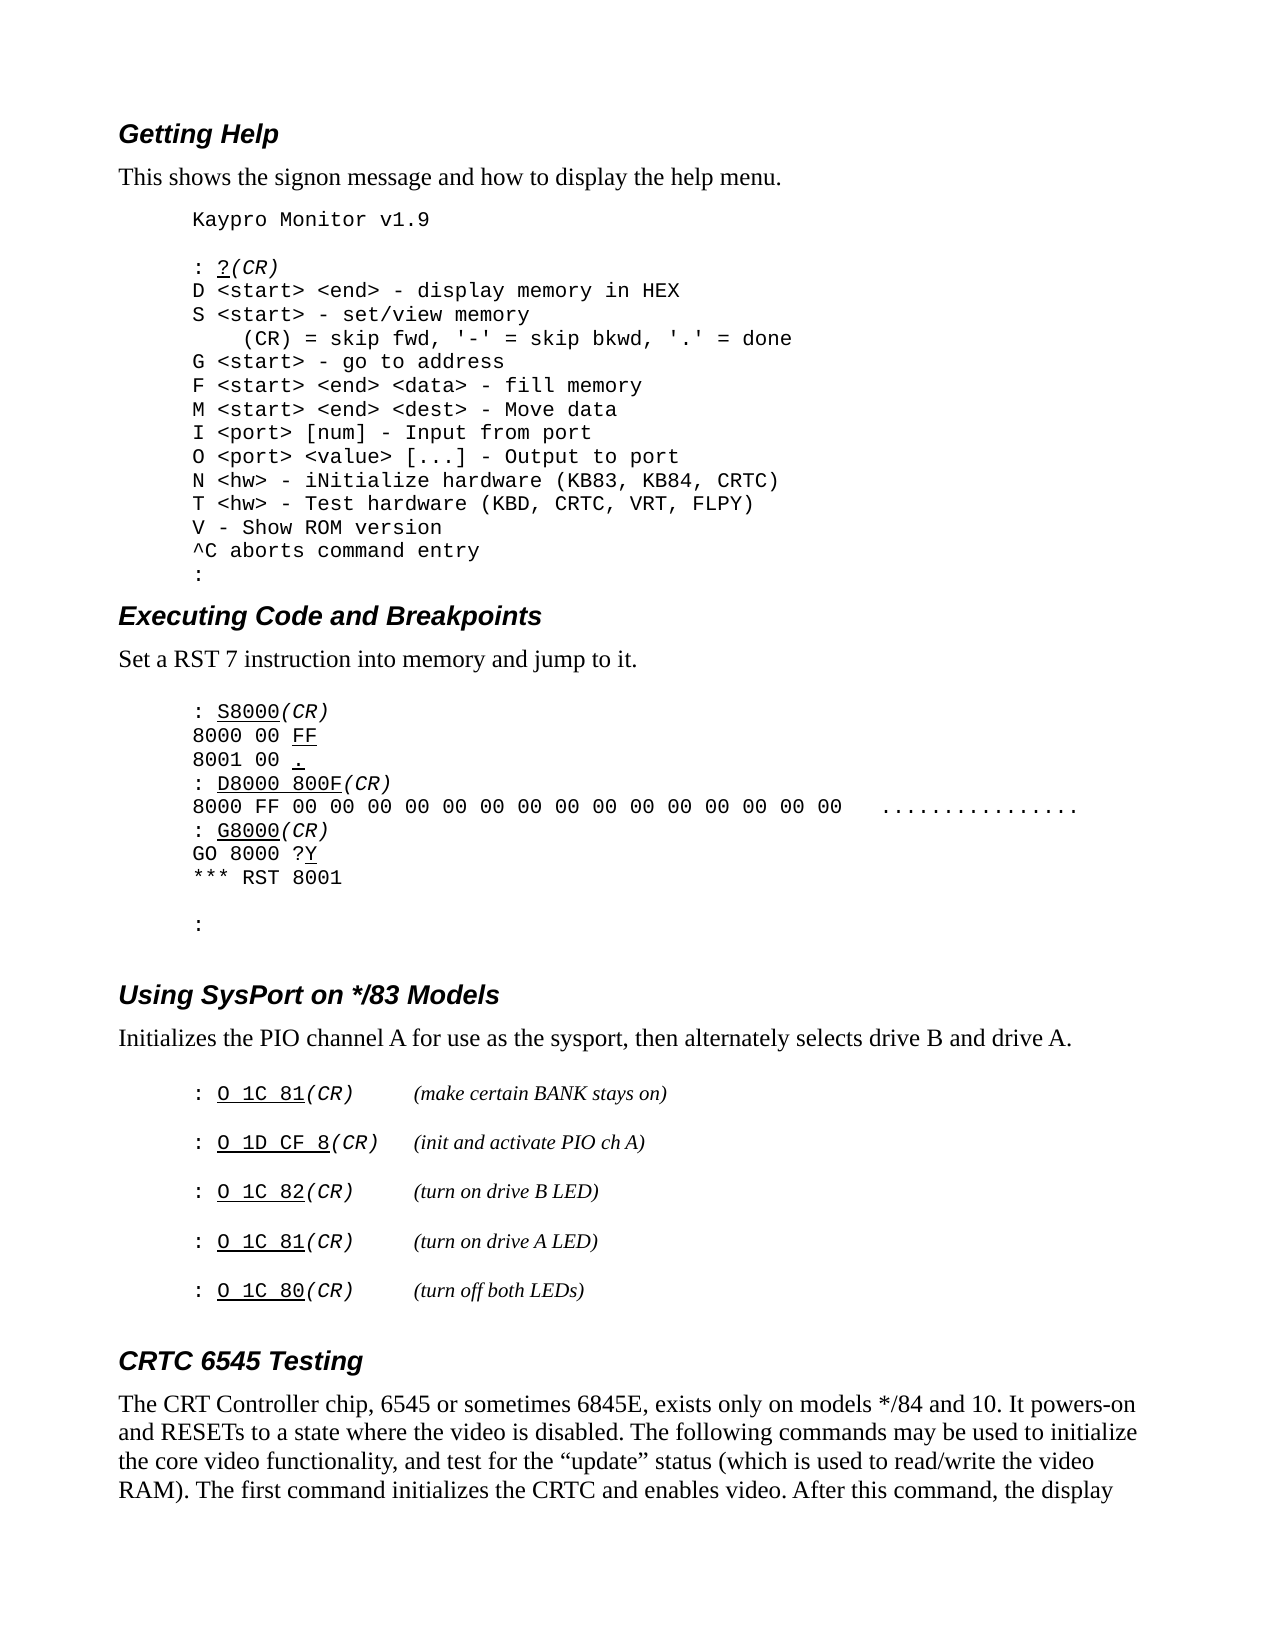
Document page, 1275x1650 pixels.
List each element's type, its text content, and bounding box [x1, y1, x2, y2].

text O <port> <value> [...] - Output to port [192, 446, 1157, 469]
text : D8000 800F(CR) [192, 772, 1157, 796]
text G <start> - go to address [192, 351, 1157, 375]
text (CR) = skip fwd, '-' = skip bkwd, '.' = done [192, 328, 1157, 351]
text This shows the signon message and how to display the help menu. [118, 162, 1157, 191]
text I <port> [num] - Input from port [192, 422, 1157, 446]
text : O 1C 80(CR) (turn off both LEDs) [192, 1278, 1157, 1304]
subtitle Using SysPort on */83 Models [118, 979, 1157, 1011]
text 8000 00 FF [192, 725, 1157, 749]
subtitle CRTC 6545 Testing [118, 1345, 1157, 1376]
text Set a RST 7 instruction into memory and jump to it. [118, 644, 1157, 673]
text ^C aborts command entry [192, 541, 1157, 564]
text S <start> - set/view memory [192, 304, 1157, 328]
text T <hw> - Test hardware (KBD, CRTC, VRT, FLPY) [192, 493, 1157, 517]
text : O 1C 81(CR) (make certain BANK stays on) [192, 1081, 1157, 1106]
text : G8000(CR) [192, 820, 1157, 843]
text Kaypro Monitor v1.9 [192, 209, 1157, 233]
subtitle Getting Help [118, 118, 1157, 149]
text 8000 FF 00 00 00 00 00 00 00 00 00 00 00 00 00 00 00 ................ [192, 796, 1157, 820]
text : [192, 564, 1157, 588]
text 8001 00 . [192, 749, 1157, 772]
text : [192, 914, 1157, 938]
text : O 1C 82(CR) (turn on drive B LED) [192, 1179, 1157, 1205]
text N <hw> - iNitialize hardware (KB83, KB84, CRTC) [192, 469, 1157, 493]
text GO 8000 ?Y [192, 843, 1157, 867]
text M <start> <end> <dest> - Move data [192, 399, 1157, 422]
text : O 1D CF 8(CR) (init and activate PIO ch A) [192, 1130, 1157, 1156]
text Initializes the PIO channel A for use as the sysport, then alternately selects drive B and drive A. [118, 1023, 1157, 1052]
text : ?(CR) [192, 257, 1157, 280]
text : S8000(CR) [192, 702, 1157, 725]
text F <start> <end> <data> - fill memory [192, 375, 1157, 399]
text V - Show ROM version [192, 517, 1157, 541]
text The CRT Controller chip, 6545 or sometimes 6845E, exists only on models */84 and 10. It powers-on and RESETs to a state where the video is disabled. The following commands may be used to initialize the core video functionality, and test for the “update” status (which is used to read/write the video RAM). The first command initializes the CRTC and enables video. After this command, the display [118, 1389, 1157, 1504]
text : O 1C 81(CR) (turn on drive A LED) [192, 1229, 1157, 1254]
text D <start> <end> - display memory in HEX [192, 280, 1157, 304]
subtitle Executing Code and Breakpoints [118, 600, 1157, 632]
text *** RST 8001 [192, 867, 1157, 891]
